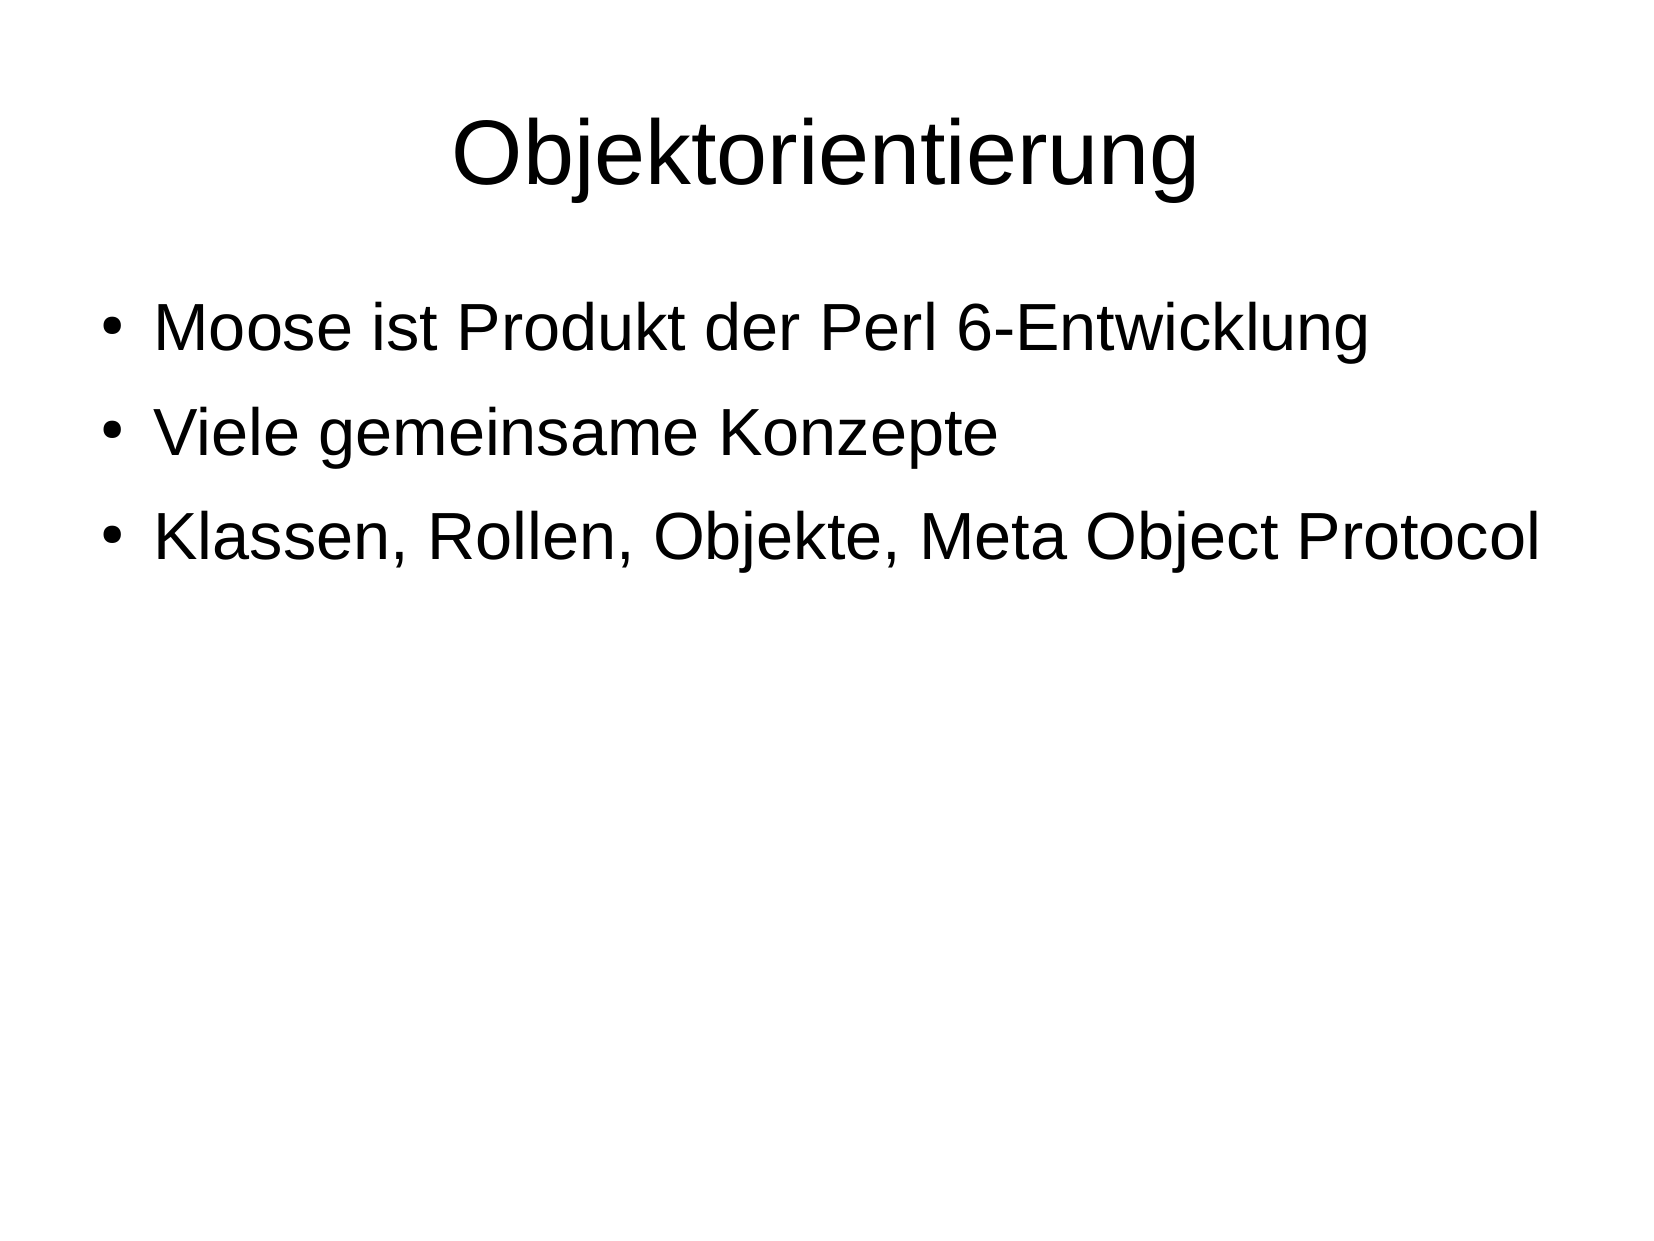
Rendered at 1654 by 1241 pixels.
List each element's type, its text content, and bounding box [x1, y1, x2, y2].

title Objektorientierung [82, 49, 1571, 257]
list Moose ist Produkt der Perl 6-Entwicklung Viele gemeinsame Konzepte Klassen, Rollen, Objekte, Meta Object Protocol [82, 290, 1571, 1010]
